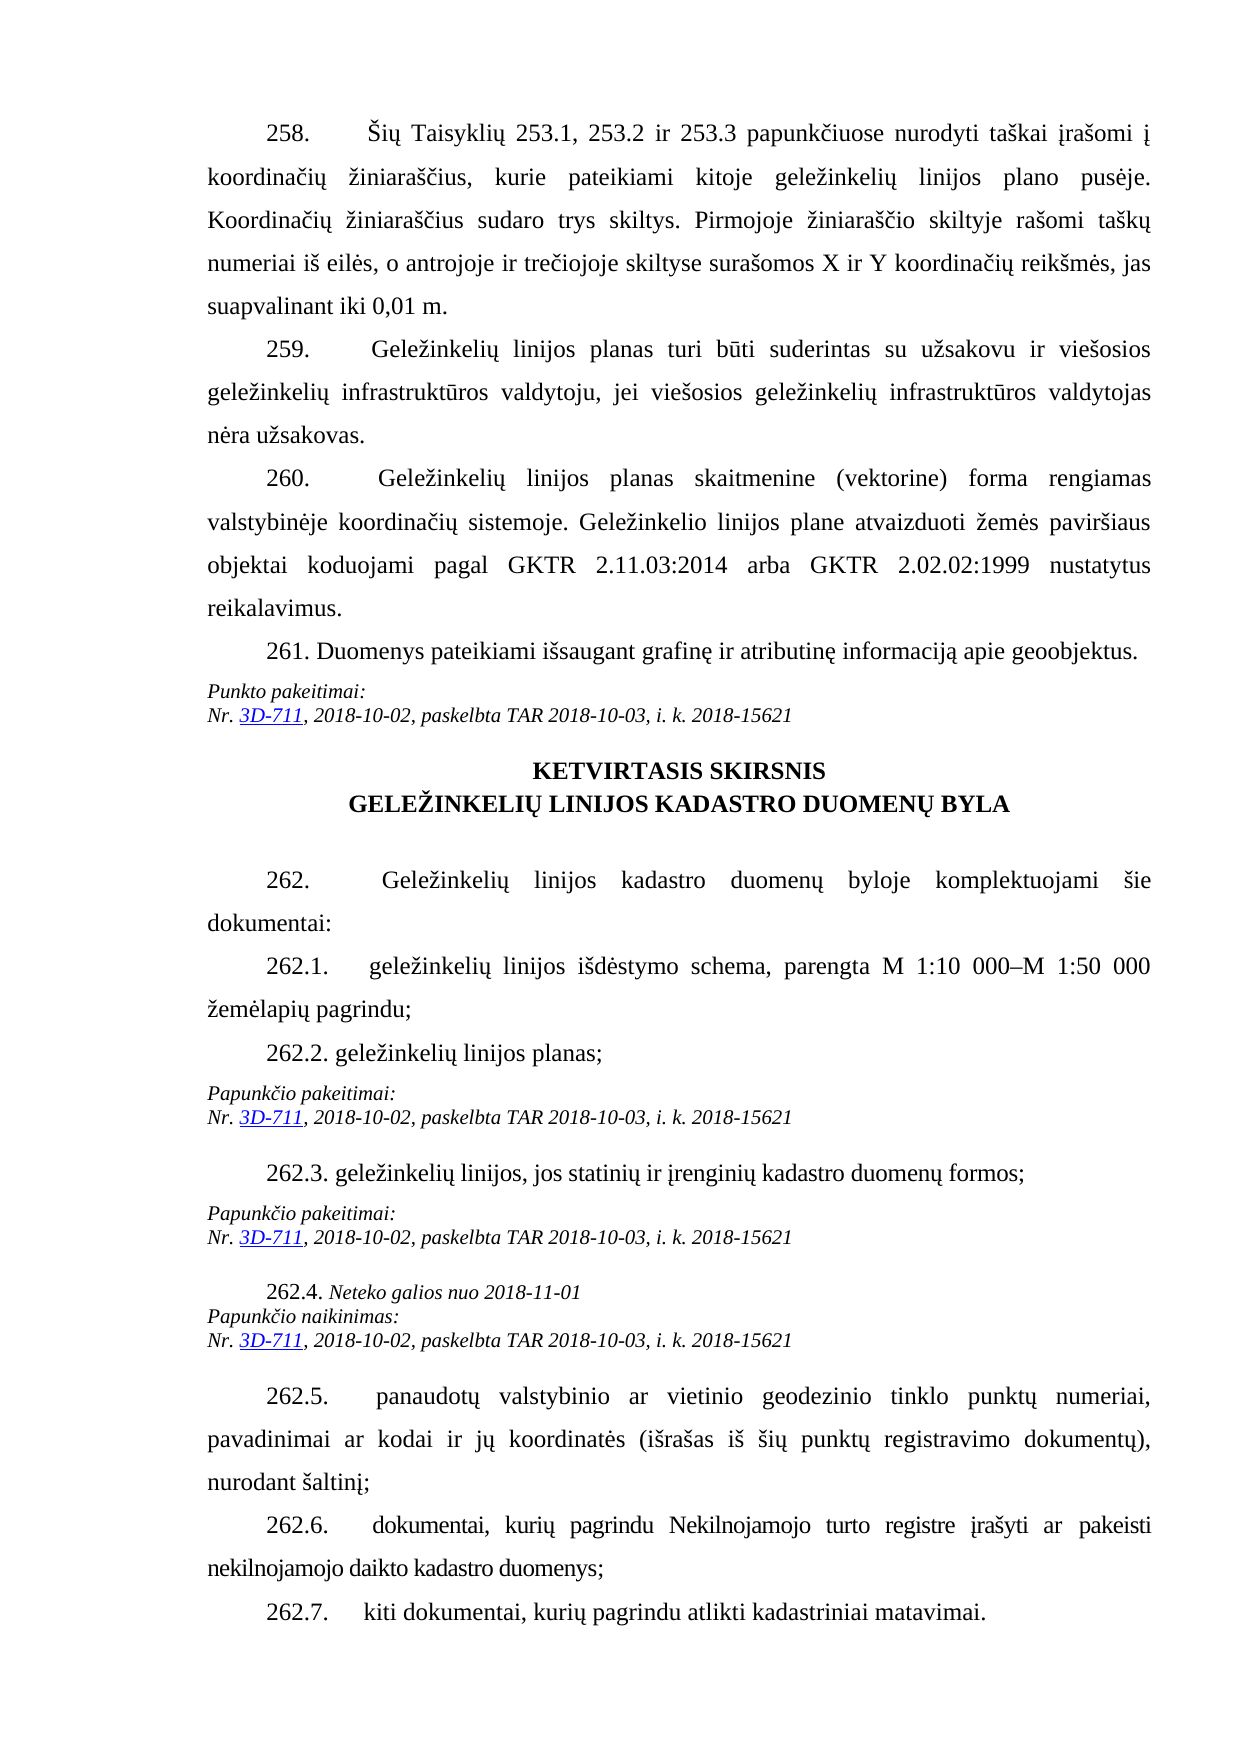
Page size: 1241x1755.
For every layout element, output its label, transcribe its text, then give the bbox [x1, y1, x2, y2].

text Papunkčio naikinimas: [207, 1304, 1152, 1328]
text 259. Geležinkelių linijos planas turi būti suderintas su užsakovu ir viešosios geležinkelių infrastruktūros valdytoju, jei viešosios geležinkelių infrastruktūros valdytojas nėra užsakovas. [207, 334, 1152, 449]
text 262.3. geležinkelių linijos, jos statinių ir įrenginių kadastro duomenų formos; [207, 1158, 1152, 1186]
text 262.7. kiti dokumentai, kurių pagrindu atlikti kadastriniai matavimai. [207, 1597, 1152, 1625]
text Papunkčio pakeitimai: [207, 1201, 1152, 1225]
text Nr. 3D-711, 2018-10-02, paskelbta TAR 2018-10-03, i. k. 2018-15621 [207, 1105, 1152, 1129]
text 262.4. Neteko galios nuo 2018-11-01 [207, 1278, 1152, 1304]
text 258. Šių Taisyklių 253.1, 253.2 ir 253.3 papunkčiuose nurodyti taškai įrašomi į koordinačių žiniaraščius, kurie pateikiami kitoje geležinkelių linijos plano pusėje. Koordinačių žiniaraščius sudaro trys skiltys. Pirmojoje žiniaraščio skiltyje rašomi taškų numeriai iš eilės, o antrojoje ir trečiojoje skiltyse surašomos X ir Y koordinačių reikšmės, jas suapvalinant iki 0,01 m. [207, 118, 1152, 320]
text Nr. 3D-711, 2018-10-02, paskelbta TAR 2018-10-03, i. k. 2018-15621 [207, 703, 1152, 727]
text KETVIRTASIS SKIRSNIS [207, 756, 1152, 785]
text 262.6. dokumentai, kurių pagrindu Nekilnojamojo turto registre įrašyti ar pakeisti nekilnojamojo daikto kadastro duomenys; [207, 1510, 1152, 1582]
text 262.1. geležinkelių linijos išdėstymo schema, parengta M 1:10 000–M 1:50 000 žemėlapių pagrindu; [207, 951, 1152, 1023]
text GELEŽINKELIŲ LINIJOS KADASTRO DUOMENŲ BYLA [207, 789, 1152, 818]
text 262.5. panaudotų valstybinio ar vietinio geodezinio tinklo punktų numeriai, pavadinimai ar kodai ir jų koordinatės (išrašas iš šių punktų registravimo dokumentų), nurodant šaltinį; [207, 1381, 1152, 1496]
text Papunkčio pakeitimai: [207, 1081, 1152, 1105]
text Punkto pakeitimai: [207, 679, 1152, 703]
text 262.2. geležinkelių linijos planas; [207, 1038, 1152, 1066]
text 261. Duomenys pateikiami išsaugant grafinę ir atributinę informaciją apie geoobjektus. [207, 636, 1152, 665]
text 262. Geležinkelių linijos kadastro duomenų byloje komplektuojami šie dokumentai: [207, 865, 1152, 937]
text Nr. 3D-711, 2018-10-02, paskelbta TAR 2018-10-03, i. k. 2018-15621 [207, 1328, 1152, 1352]
text 260. Geležinkelių linijos planas skaitmenine (vektorine) forma rengiamas valstybinėje koordinačių sistemoje. Geležinkelio linijos plane atvaizduoti žemės paviršiaus objektai koduojami pagal GKTR 2.11.03:2014 arba GKTR 2.02.02:1999 nustatytus reikalavimus. [207, 463, 1152, 622]
text Nr. 3D-711, 2018-10-02, paskelbta TAR 2018-10-03, i. k. 2018-15621 [207, 1225, 1152, 1249]
